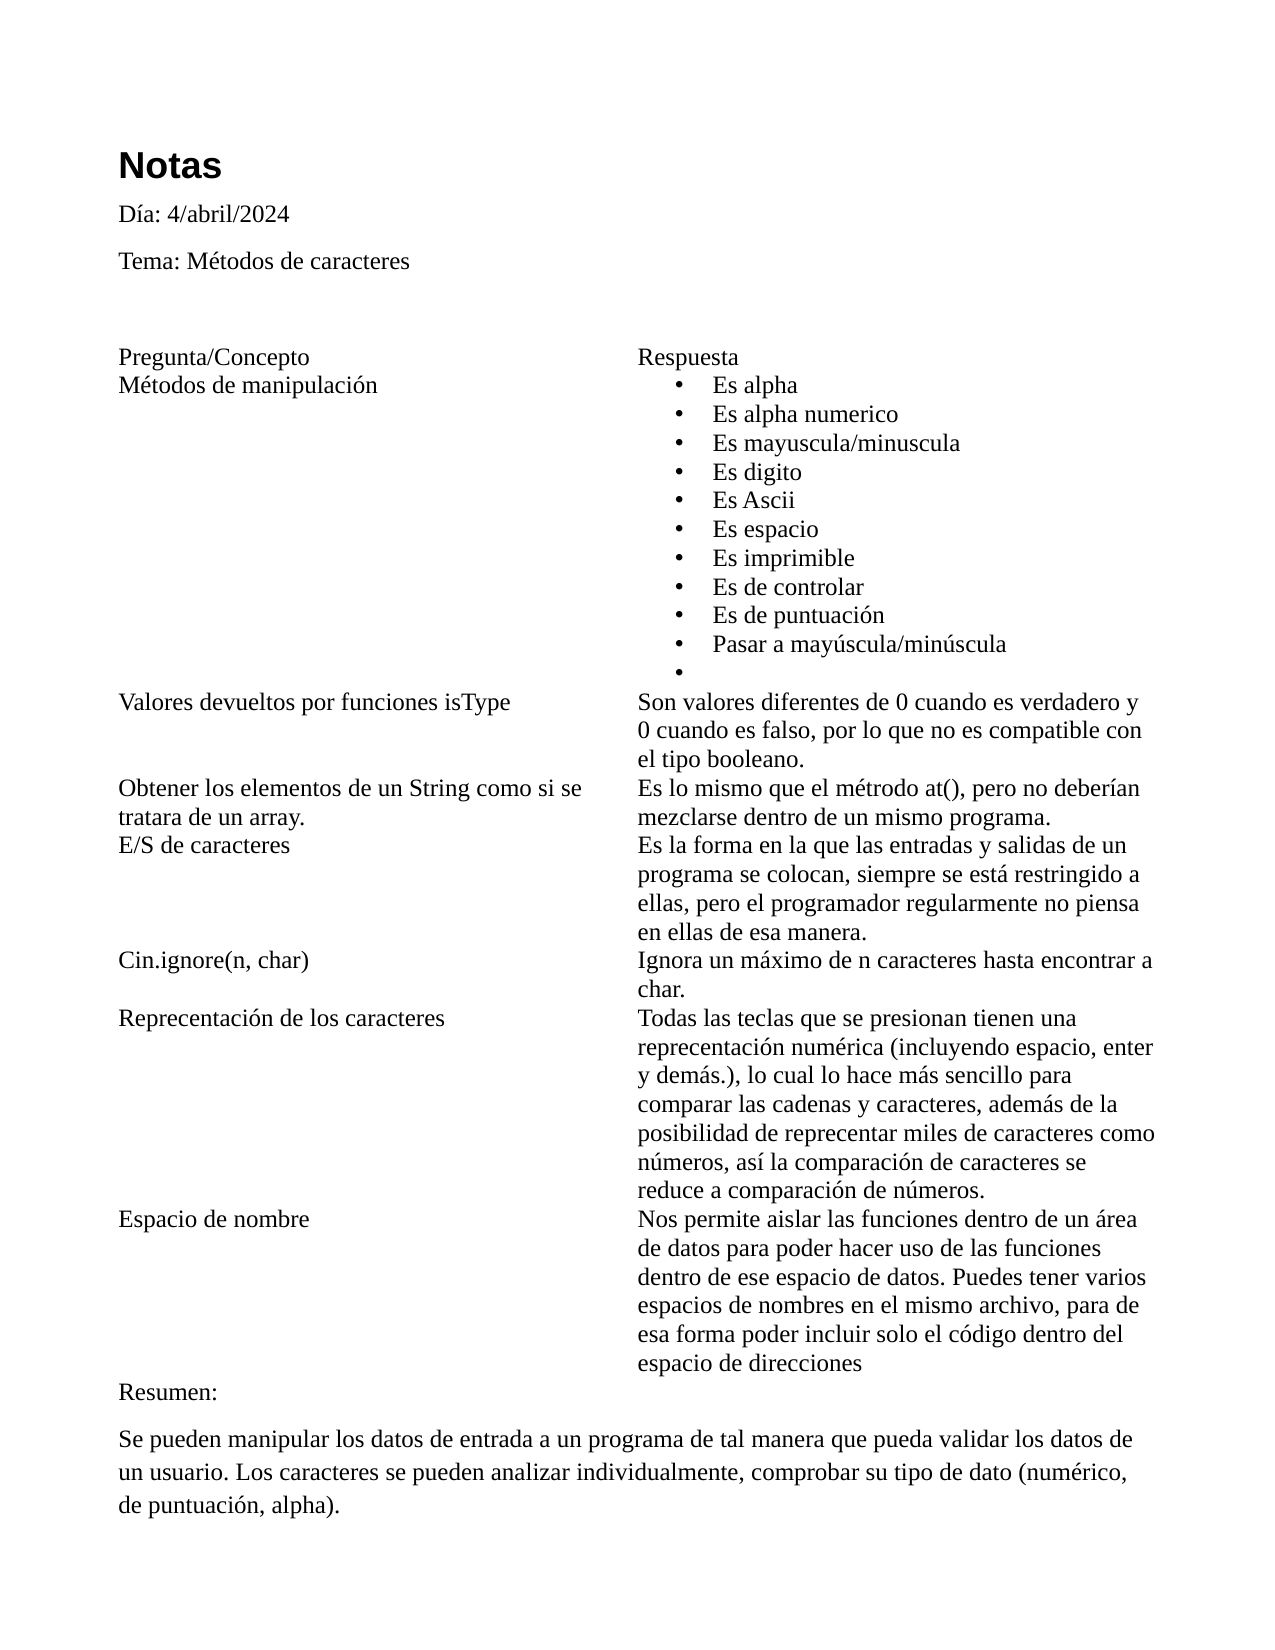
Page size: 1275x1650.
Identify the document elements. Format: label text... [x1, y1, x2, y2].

table_cell E/S de caracteres [118, 830, 637, 945]
table_header Respuesta [638, 342, 1157, 370]
table_header Pregunta/Concepto [118, 342, 637, 370]
table_cell Son valores diferentes de 0 cuando es verdadero y 0 cuando es falso, por lo que no es compatible con el tipo booleano. [638, 687, 1157, 773]
table_cell Reprecentación de los caracteres [118, 1003, 637, 1204]
table_cell Espacio de nombre [118, 1204, 637, 1377]
table_cell Obtener los elementos de un String como si se tratara de un array. [118, 773, 637, 830]
table_cell Todas las teclas que se presionan tienen una reprecentación numérica (incluyendo espacio, enter y demás.), lo cual lo hace más sencillo para comparar las cadenas y caracteres, además de la posibilidad de reprecentar miles de caracteres como números, así la comparación de caracteres se reduce a comparación de números. [638, 1003, 1157, 1204]
table_cell Valores devueltos por funciones isType [118, 687, 637, 773]
table_cell Es lo mismo que el métrodo at(), pero no deberían mezclarse dentro de un mismo programa. [638, 773, 1157, 830]
table_cell Cin.ignore(n, char) [118, 945, 637, 1003]
text Tema: Métodos de caracteres [118, 246, 1157, 275]
table_cell Métodos de manipulación [118, 370, 637, 687]
table_cell Es la forma en la que las entradas y salidas de un programa se colocan, siempre se está restringido a ellas, pero el programador regularmente no piensa en ellas de esa manera. [638, 830, 1157, 945]
text Resumen: [118, 1377, 1157, 1405]
table_cell Ignora un máximo de n caracteres hasta encontrar a char. [638, 945, 1157, 1003]
text Se pueden manipular los datos de entrada a un programa de tal manera que pueda validar los datos de un usuario. Los caracteres se pueden analizar individualmente, comprobar su tipo de dato (numérico, de puntuación, alpha). [118, 1424, 1157, 1519]
text Día: 4/abril/2024 [118, 199, 1157, 227]
table_cell Es alpha Es alpha numerico Es mayuscula/minuscula Es digito Es Ascii Es espacio Es imprimible Es de controlar Es de puntuación Pasar a mayúscula/minúscula [638, 370, 1157, 687]
subtitle Notas [118, 143, 1157, 186]
table_cell Nos permite aislar las funciones dentro de un área de datos para poder hacer uso de las funciones dentro de ese espacio de datos. Puedes tener varios espacios de nombres en el mismo archivo, para de esa forma poder incluir solo el código dentro del espacio de direcciones [638, 1204, 1157, 1377]
